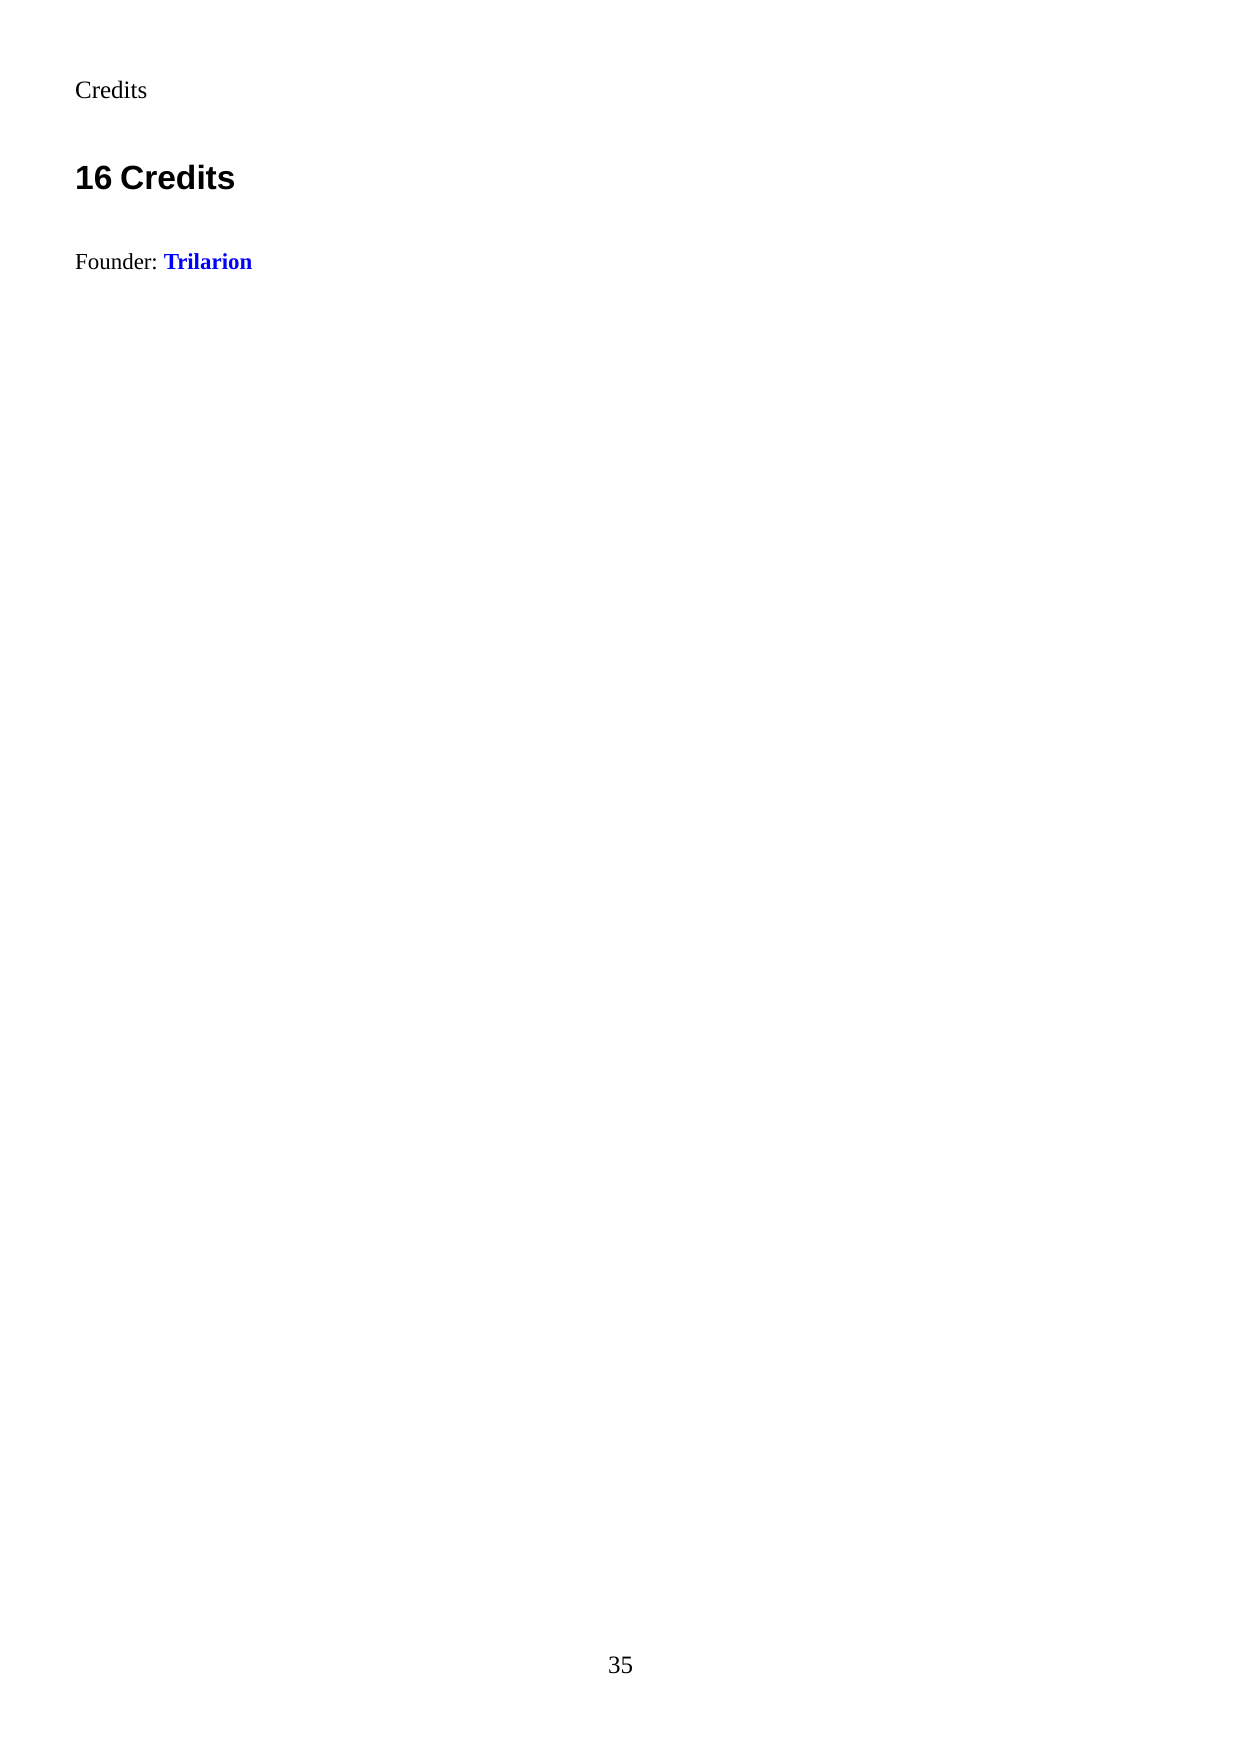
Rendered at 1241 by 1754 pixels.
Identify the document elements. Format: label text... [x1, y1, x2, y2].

text Founder: Trilarion [75, 248, 1166, 274]
subtitle Credits [75, 158, 1166, 197]
